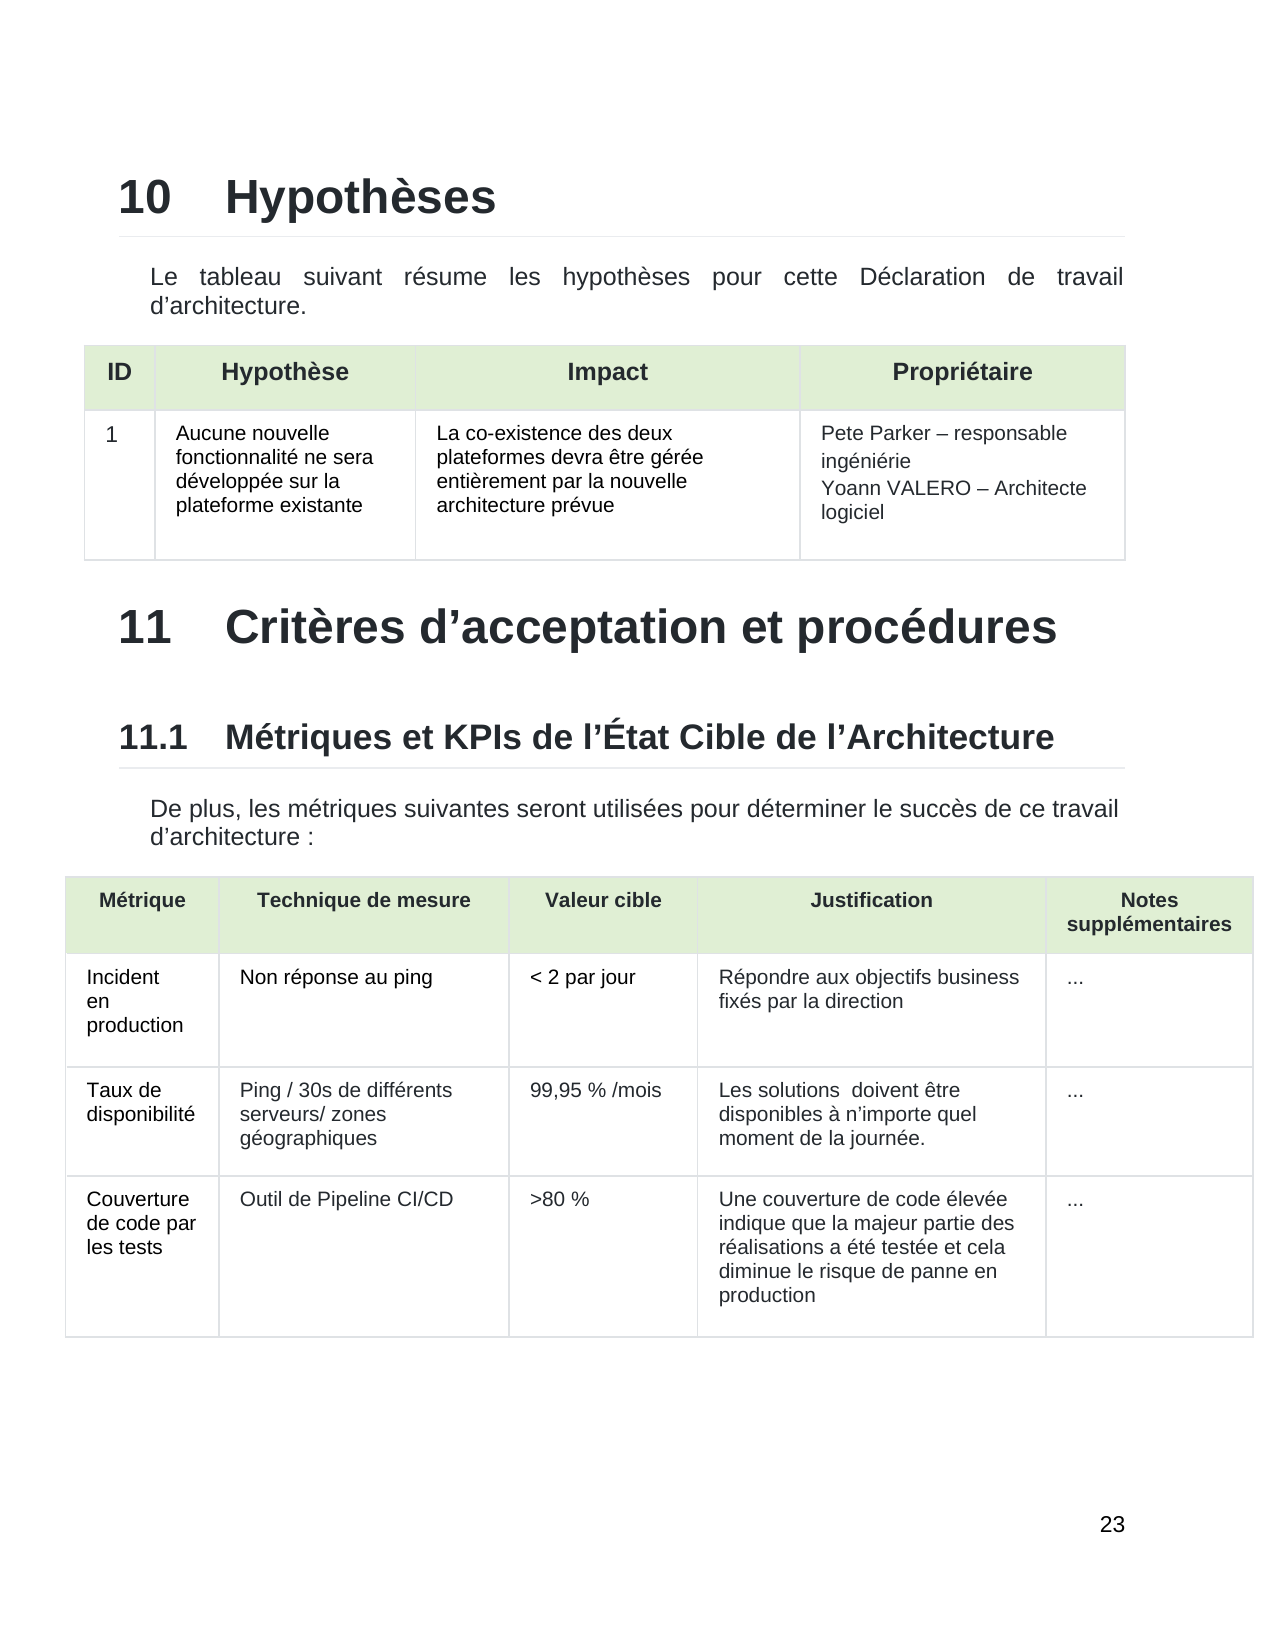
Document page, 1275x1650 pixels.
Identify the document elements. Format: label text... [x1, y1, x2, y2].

table_cell 1 [85, 411, 154, 559]
table_cell Une couverture de code élevée indique que la majeur partie des réalisations a été testée et cela diminue le risque de panne en production [698, 1177, 1045, 1336]
table_cell La co-existence des deux plateformes devra être gérée entièrement par la nouvelle architecture prévue [416, 411, 799, 559]
subtitle Critères d’acceptation et procédures [119, 598, 1125, 653]
table_header Impact [416, 346, 799, 409]
table_cell >80 % [510, 1177, 697, 1336]
table_header Technique de mesure [220, 878, 508, 953]
table_cell 99,95 % /mois [510, 1068, 697, 1175]
table_header Valeur cible [510, 878, 697, 953]
table_cell Les solutions doivent être disponibles à n’importe quel moment de la journée. [698, 1068, 1045, 1175]
table_cell Répondre aux objectifs business fixés par la direction [698, 954, 1045, 1066]
table_cell Outil de Pipeline CI/CD [220, 1177, 508, 1336]
text De plus, les métriques suivantes seront utilisées pour déterminer le succès de ce travail d’architecture : [150, 794, 1125, 851]
subtitle Métriques et KPIs de l’État Cible de l’Architecture [119, 716, 1125, 767]
table_cell Ping / 30s de différents serveurs/ zones géographiques [220, 1068, 508, 1175]
table_cell Incident en production [66, 954, 218, 1066]
table_cell < 2 par jour [510, 954, 697, 1066]
table_cell Pete Parker – responsable ingéniérie Yoann VALERO – Architecte logiciel [801, 411, 1124, 559]
table_header Justification [698, 878, 1045, 953]
subtitle Hypothèses [119, 168, 1125, 236]
table_cell Non réponse au ping [220, 954, 508, 1066]
table_cell Couverture de code par les tests [66, 1176, 218, 1336]
table_cell ... [1047, 954, 1252, 1066]
table_cell Taux de disponibilité [66, 1067, 218, 1175]
table_cell ... [1047, 1177, 1252, 1336]
table_header Métrique [66, 878, 218, 953]
table_cell Aucune nouvelle fonctionnalité ne sera développée sur la plateforme existante [156, 411, 415, 559]
table_header Hypothèse [156, 346, 415, 409]
table_header Notes supplémentaires [1047, 878, 1252, 953]
text Le tableau suivant résume les hypothèses pour cette Déclaration de travail d’architecture. [150, 262, 1125, 320]
table_header ID [85, 346, 154, 409]
table_header Propriétaire [801, 346, 1124, 409]
table_cell ... [1047, 1068, 1252, 1175]
